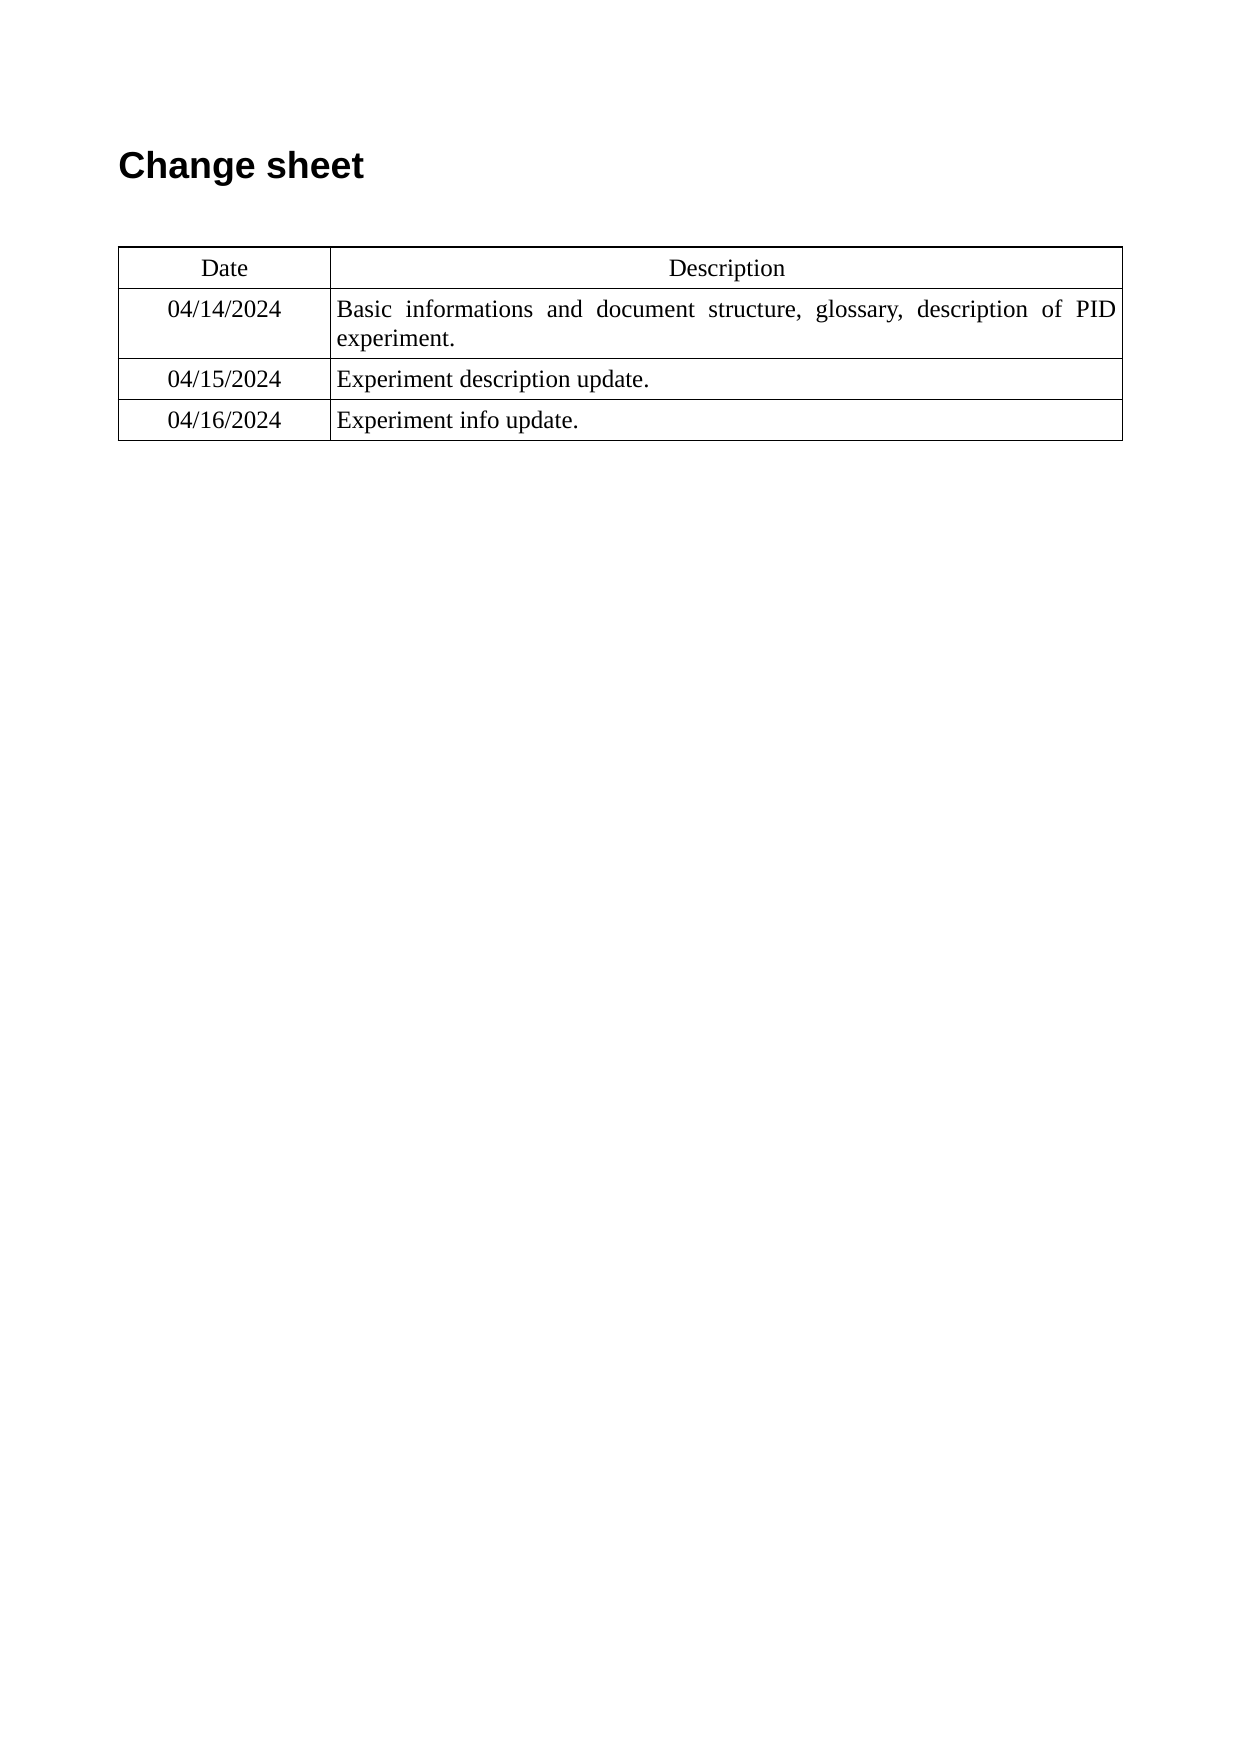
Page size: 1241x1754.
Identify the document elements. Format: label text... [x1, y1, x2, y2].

table_cell 04/15/2024 [119, 359, 330, 399]
table_cell Experiment description update. [331, 359, 1122, 399]
subtitle Change sheet [118, 143, 1122, 186]
table_cell 04/14/2024 [119, 289, 330, 358]
table_header Description [331, 248, 1122, 288]
table_cell 04/16/2024 [119, 400, 330, 440]
table_cell Experiment info update. [331, 400, 1122, 440]
table_header Date [119, 248, 330, 288]
table_cell Basic informations and document structure, glossary, description of PID experiment. [331, 289, 1122, 358]
